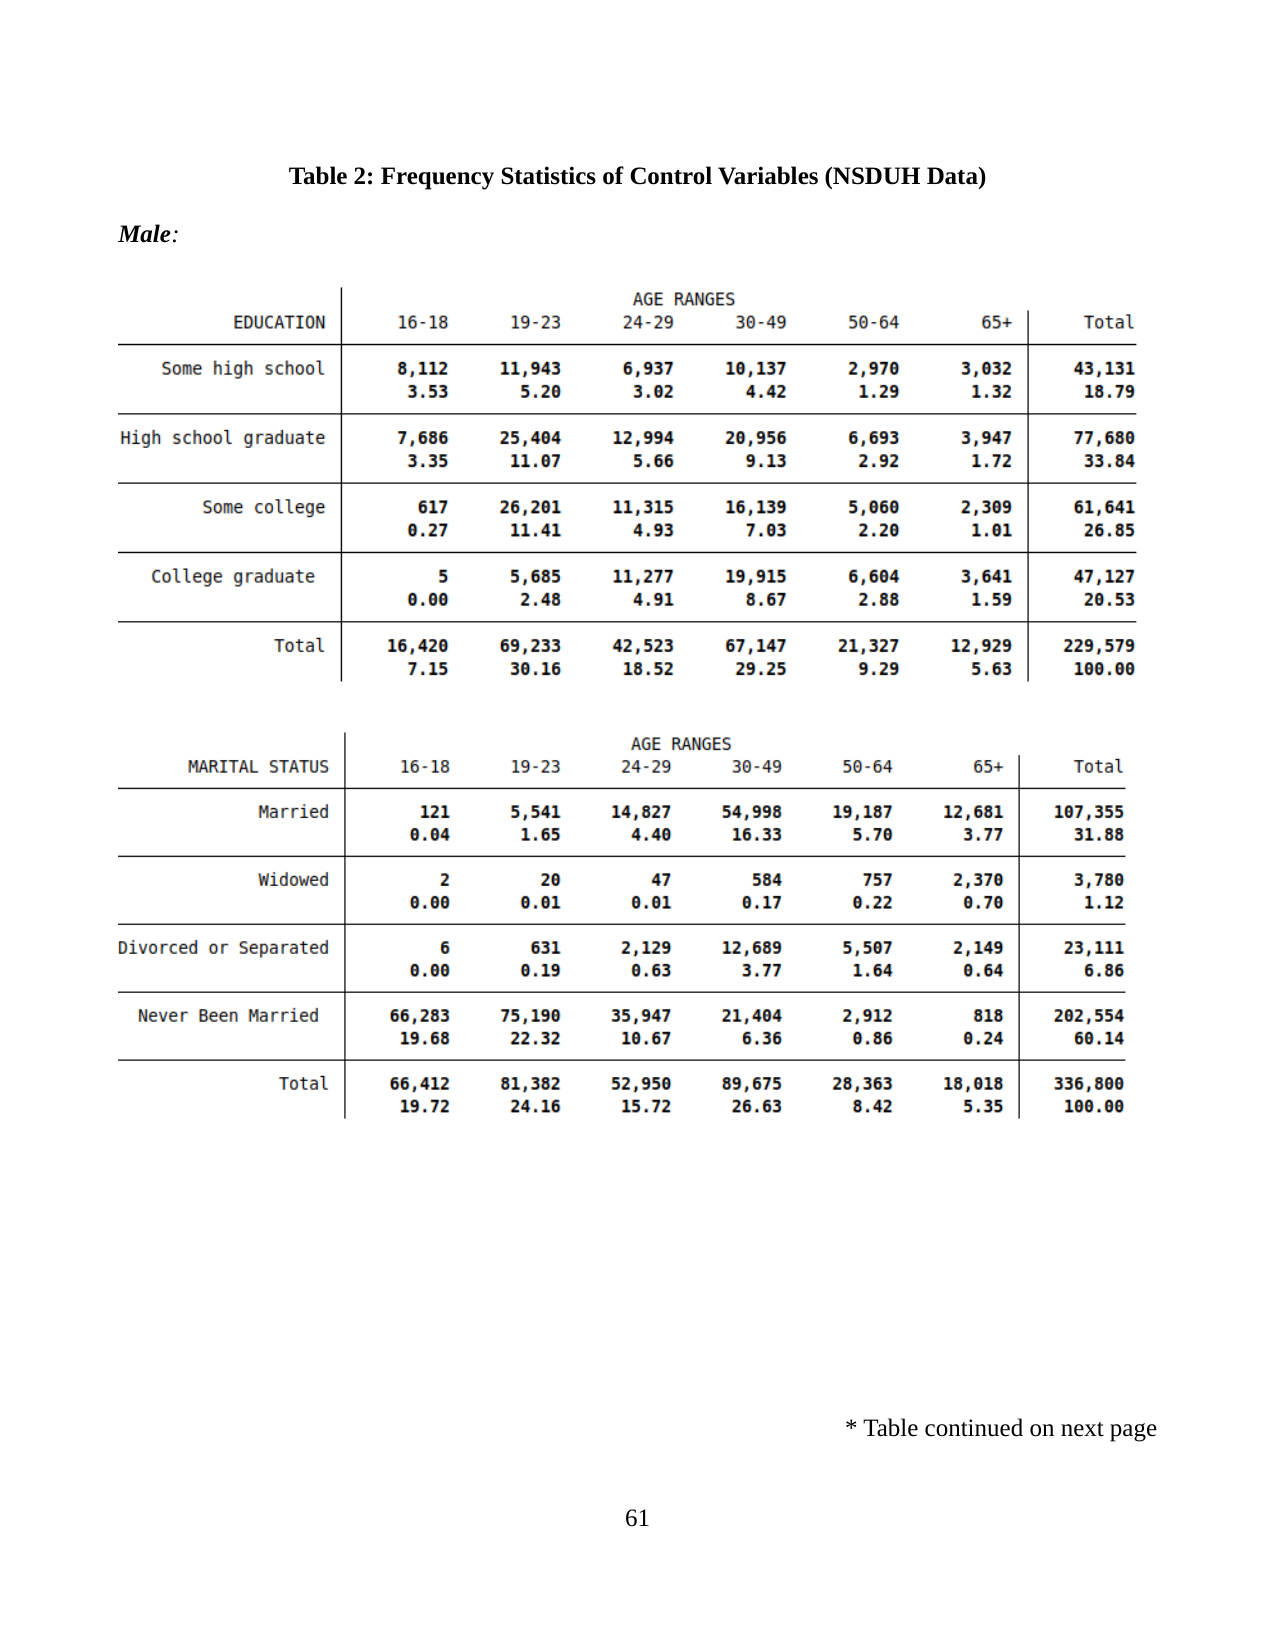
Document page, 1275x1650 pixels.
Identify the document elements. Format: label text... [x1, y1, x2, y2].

text Male: [118, 219, 1157, 247]
text Table 2: Frequency Statistics of Control Variables (NSDUH Data) [118, 161, 1157, 190]
picture [118, 725, 1157, 1154]
text * Table continued on next page [118, 1413, 1157, 1441]
picture [118, 276, 1157, 697]
